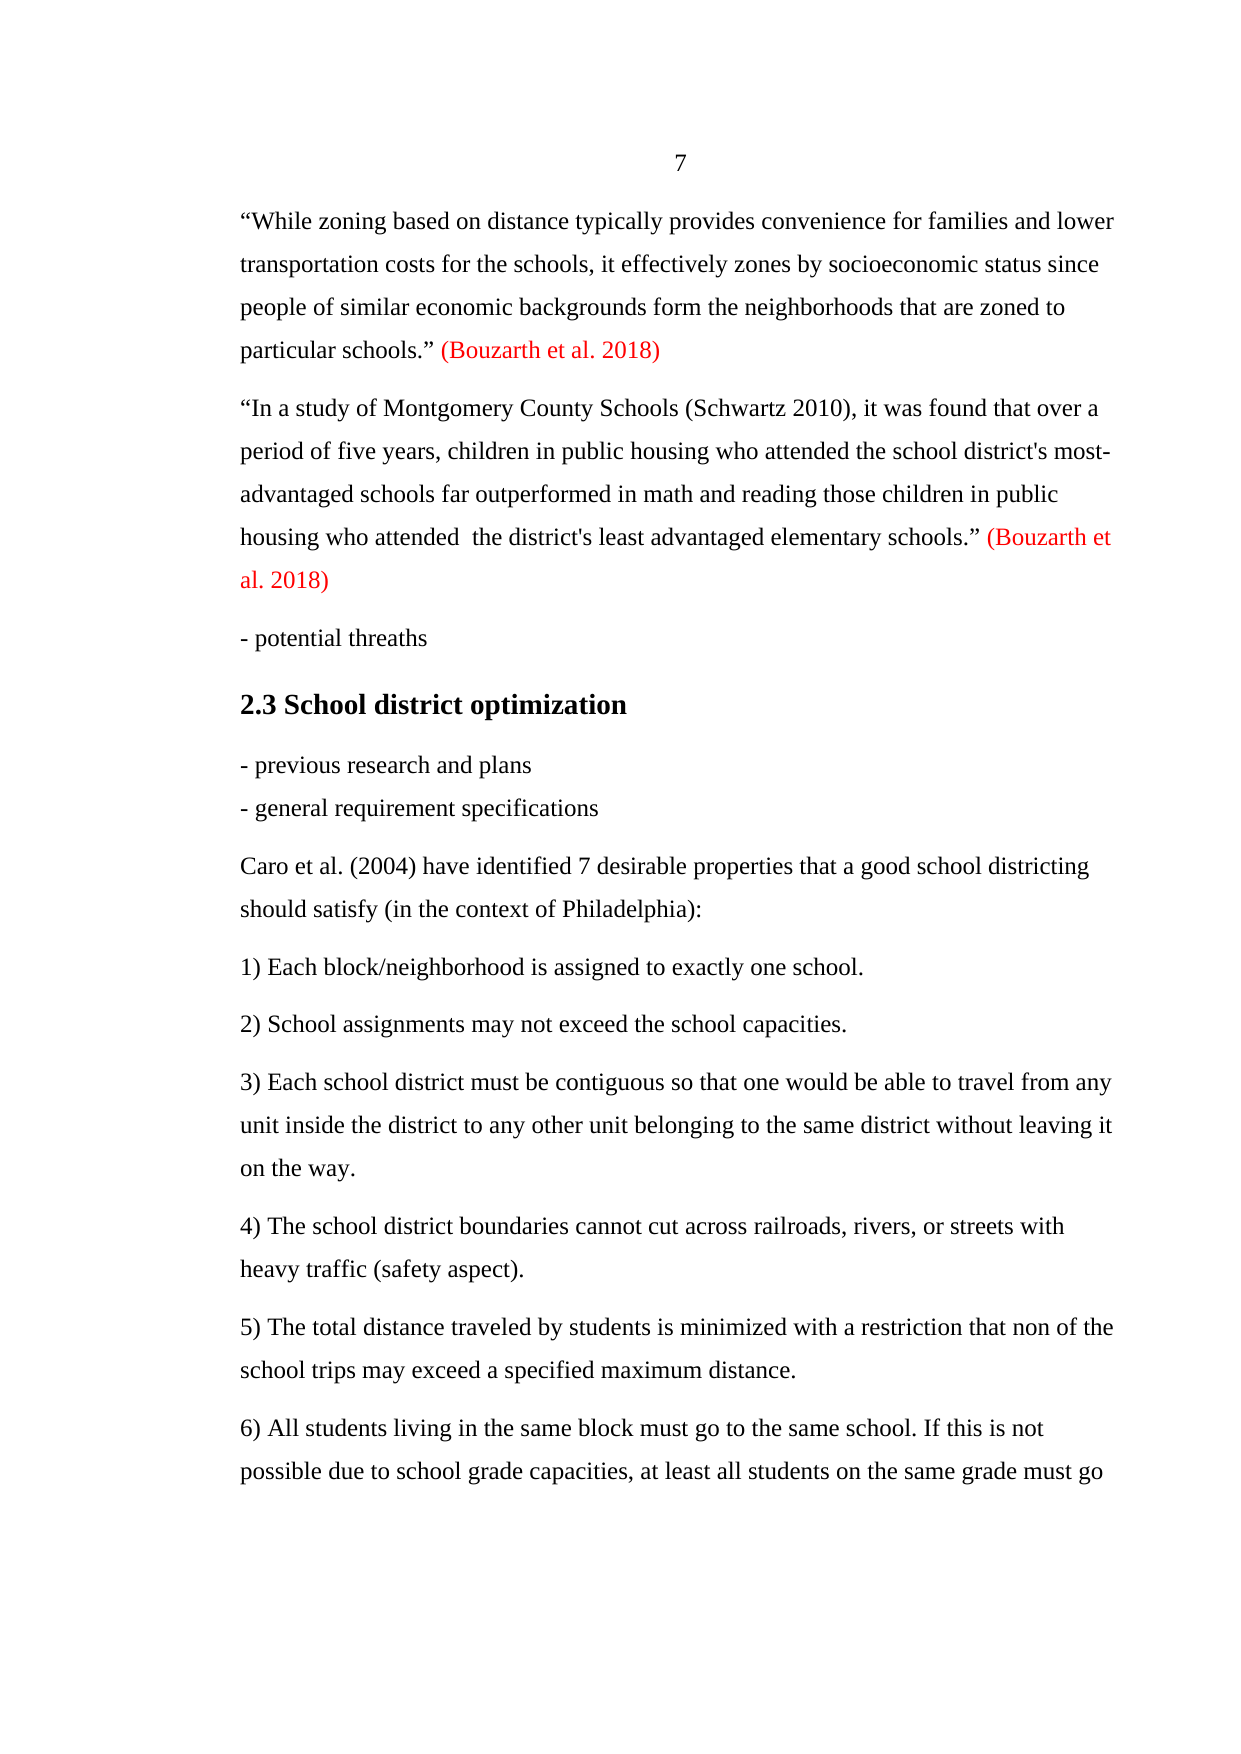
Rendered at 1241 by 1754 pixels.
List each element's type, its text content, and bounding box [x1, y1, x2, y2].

text “While zoning based on distance typically provides convenience for families and lower transportation costs for the schools, it effectively zones by socioeconomic status since people of similar economic backgrounds form the neighborhoods that are zoned to particular schools.” (Bouzarth et al. 2018) [240, 206, 1121, 364]
text 3) Each school district must be contiguous so that one would be able to travel from any unit inside the district to any other unit belonging to the same district without leaving it on the way. [240, 1067, 1121, 1182]
text 6) All students living in the same block must go to the same school. If this is not possible due to school grade capacities, at least all students on the same grade must go [240, 1413, 1121, 1484]
text - previous research and plans - general requirement specifications [240, 750, 1121, 822]
text 2) School assignments may not exceed the school capacities. [240, 1009, 1121, 1038]
text “In a study of Montgomery County Schools (Schwartz 2010), it was found that over a period of five years, children in public housing who attended the school district's most-advantaged schools far outperformed in math and reading those children in public housing who attended the district's least advantaged elementary schools.” (Bouzarth et al. 2018) [240, 393, 1121, 594]
subtitle 2.3 School district optimization [240, 687, 1121, 721]
text 4) The school district boundaries cannot cut across railroads, rivers, or streets with heavy traffic (safety aspect). [240, 1211, 1121, 1283]
text 5) The total distance traveled by students is minimized with a restriction that non of the school trips may exceed a specified maximum distance. [240, 1312, 1121, 1384]
text 1) Each block/neighborhood is assigned to exactly one school. [240, 952, 1121, 980]
text - potential threaths [240, 623, 1121, 652]
text Caro et al. (2004) have identified 7 desirable properties that a good school districting should satisfy (in the context of Philadelphia): [240, 851, 1121, 923]
